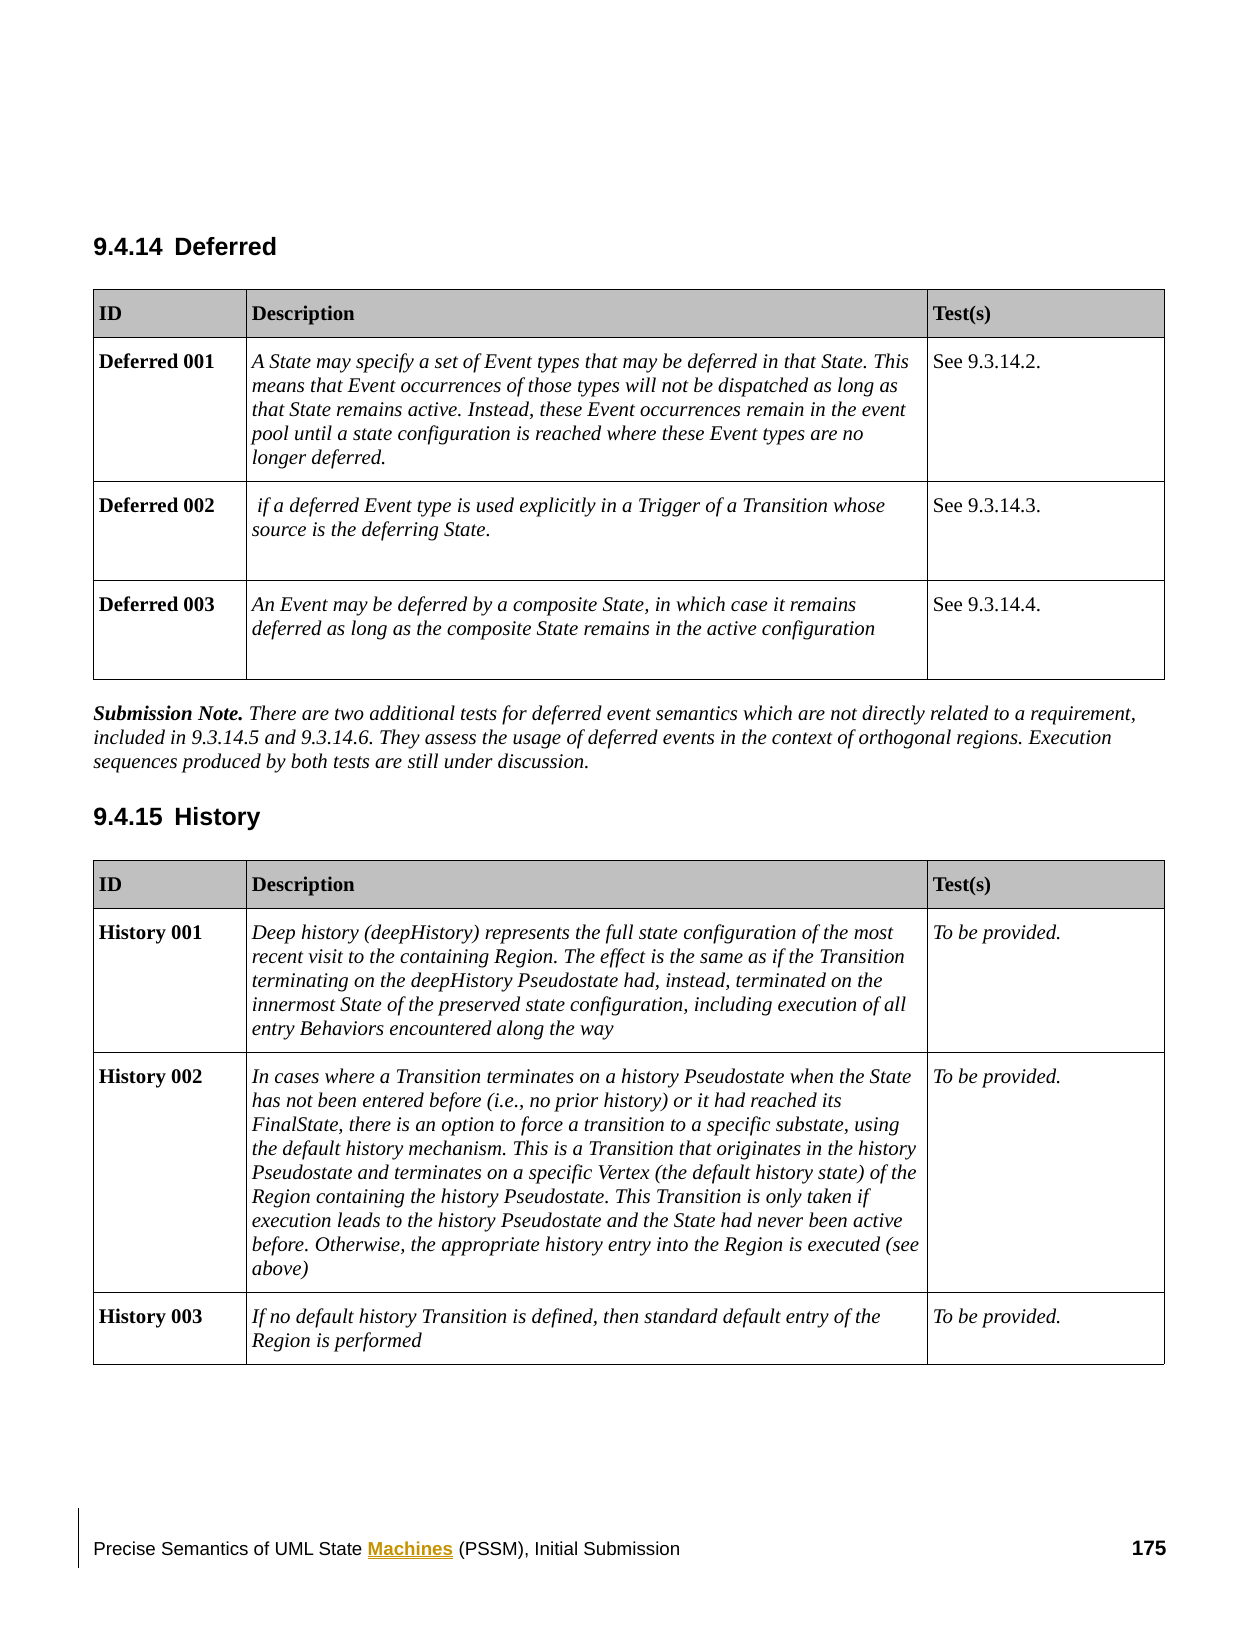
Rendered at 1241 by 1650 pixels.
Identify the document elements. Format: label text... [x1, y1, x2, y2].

table_cell In cases where a Transition terminates on a history Pseudostate when the State has not been entered before (i.e., no prior history) or it had reached its FinalState, there is an option to force a transition to a specific substate, using the default history mechanism. This is a Transition that originates in the history Pseudostate and terminates on a specific Vertex (the default history state) of the Region containing the history Pseudostate. This Transition is only taken if execution leads to the history Pseudostate and the State had never been active before. Otherwise, the appropriate history entry into the Region is executed (see above) [247, 1053, 927, 1292]
text Submission Note. There are two additional tests for deferred event semantics which are not directly related to a requirement, included in 9.3.14.5 and 9.3.14.6. They assess the usage of deferred events in the context of orthogonal regions. Execution sequences produced by both tests are still under discussion. [93, 701, 1164, 773]
table_cell An Event may be deferred by a composite State, in which case it remains deferred as long as the composite State remains in the active configuration [247, 581, 927, 679]
table_cell See 9.3.14.2. [928, 338, 1164, 481]
table_cell A State may specify a set of Event types that may be deferred in that State. This means that Event occurrences of those types will not be dispatched as long as that State remains active. Instead, these Event occurrences remain in the event pool until a state configuration is reached where these Event types are no longer deferred. [247, 338, 927, 481]
table_cell See 9.3.14.3. [928, 482, 1164, 580]
table_cell if a deferred Event type is used explicitly in a Trigger of a Transition whose source is the deferring State. [247, 482, 927, 580]
table_cell To be provided. [928, 1053, 1164, 1292]
table_cell To be provided. [928, 909, 1164, 1052]
table_cell Deferred 003 [94, 581, 246, 679]
table_cell Deep history (deepHistory) represents the full state configuration of the most recent visit to the containing Region. The effect is the same as if the Transition terminating on the deepHistory Pseudostate had, instead, terminated on the innermost State of the preserved state configuration, including execution of all entry Behaviors encountered along the way [247, 909, 927, 1052]
table_header Test(s) [928, 290, 1164, 337]
table_header Test(s) [928, 861, 1164, 908]
table_cell Deferred 001 [94, 338, 246, 481]
subtitle History [93, 802, 1164, 831]
table_header Description [247, 861, 927, 908]
table_cell To be provided. [928, 1293, 1164, 1364]
table_header ID [94, 290, 246, 337]
table_cell If no default history Transition is defined, then standard default entry of the Region is performed [247, 1293, 927, 1364]
table_cell History 003 [94, 1293, 246, 1364]
table_cell Deferred 002 [94, 482, 246, 580]
table_header Description [247, 290, 927, 337]
table_header ID [94, 861, 246, 908]
table_cell History 001 [94, 909, 246, 1052]
table_cell See 9.3.14.4. [928, 581, 1164, 679]
subtitle Deferred [93, 231, 1164, 260]
table_cell History 002 [94, 1053, 246, 1292]
